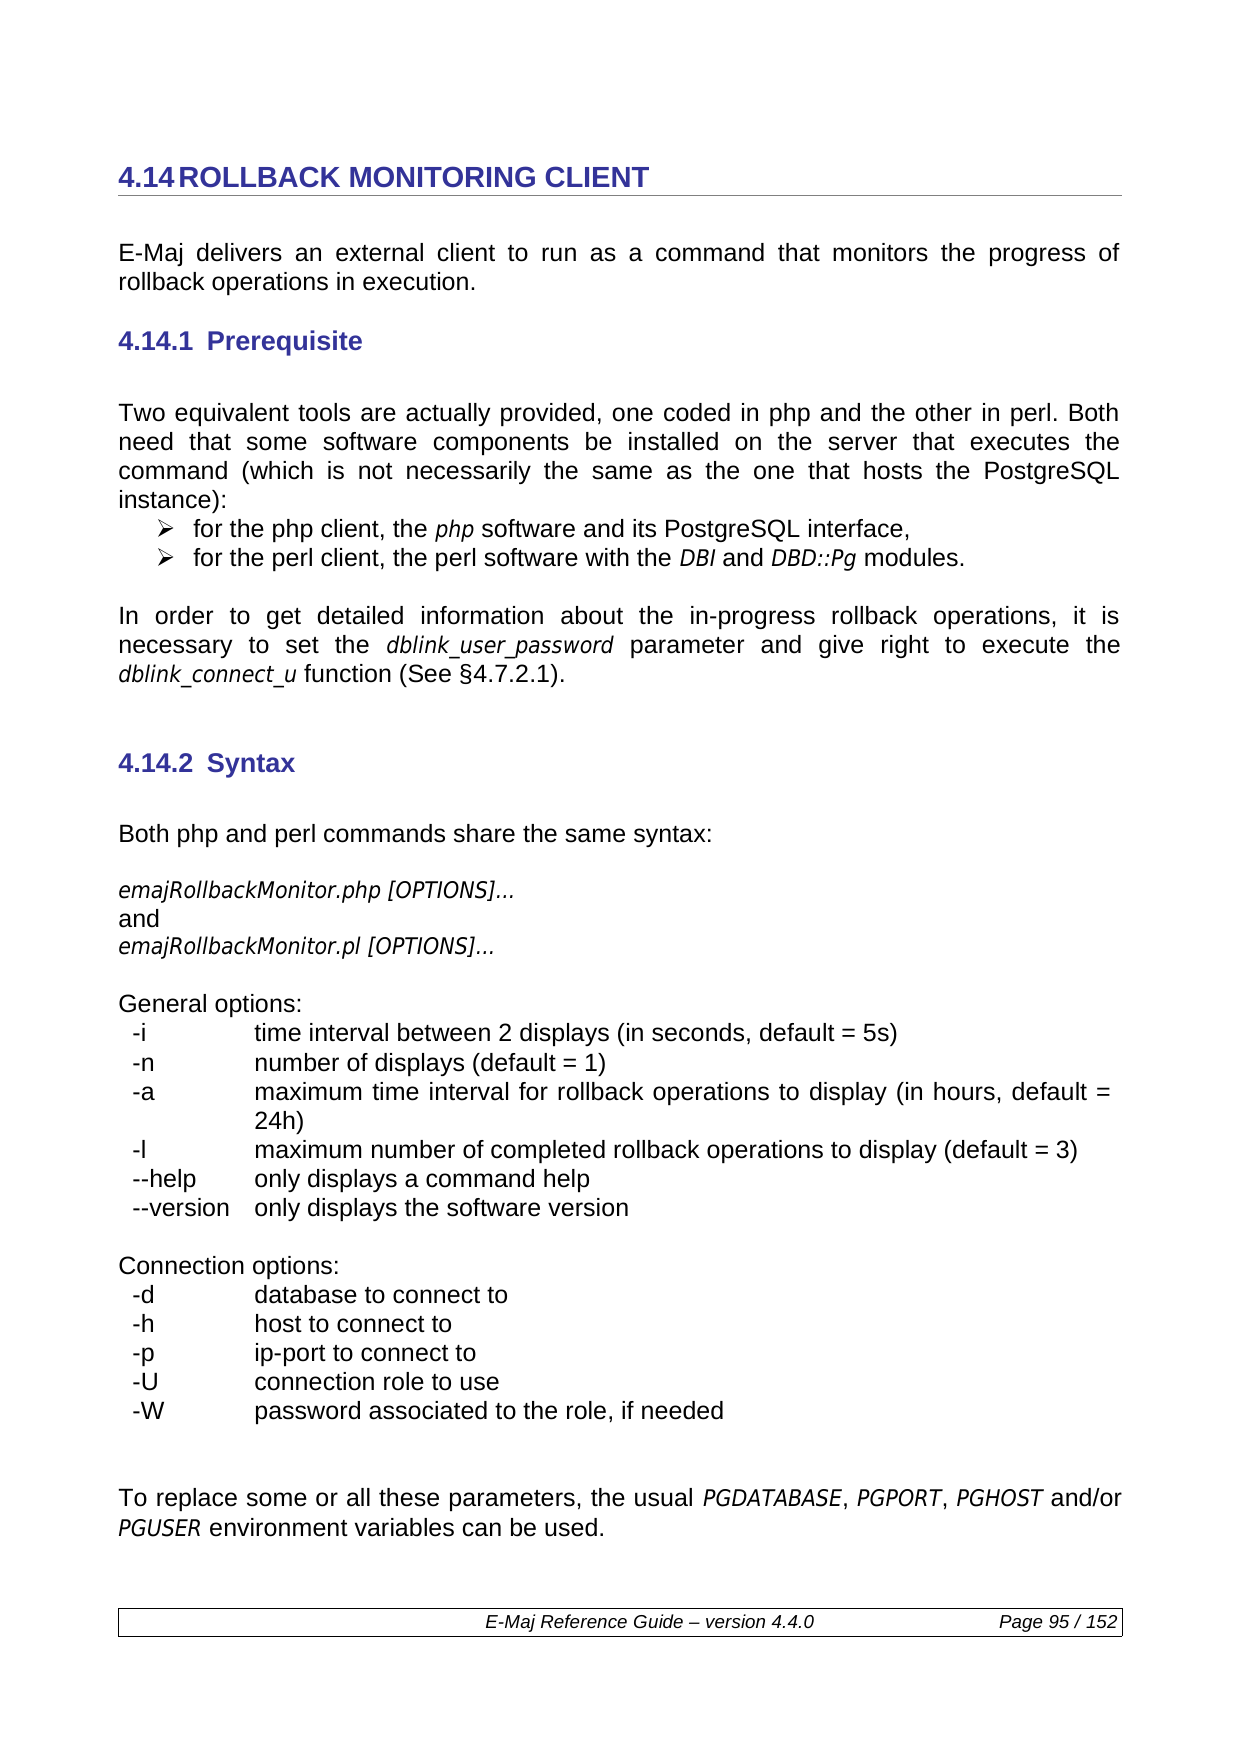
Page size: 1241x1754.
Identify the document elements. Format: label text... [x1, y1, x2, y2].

text -l maximum number of completed rollback operations to display (default = 3) [118, 1134, 1122, 1164]
text emajRollbackMonitor.pl [OPTIONS]... [118, 933, 1122, 960]
text -W password associated to the role, if needed [118, 1396, 1122, 1425]
text -a maximum time interval for rollback operations to display (in hours, default = 24h) [118, 1076, 1122, 1134]
text --version only displays the software version [118, 1193, 1122, 1222]
text -U connection role to use [118, 1367, 1122, 1396]
text Both php and perl commands share the same syntax: [118, 819, 1122, 848]
text -d database to connect to [118, 1280, 1122, 1309]
text General options: [118, 989, 1122, 1018]
text In order to get detailed information about the in-progress rollback operations, it is necessary to set the dblink_user_password parameter and give right to execute the dblink_connect_u function (See §4.7.2.1). [118, 601, 1122, 688]
list for the php client, the php software and its PostgreSQL interface, [156, 514, 1122, 543]
text emajRollbackMonitor.php [OPTIONS]... [118, 877, 1122, 904]
text Two equivalent tools are actually provided, one coded in php and the other in perl. Both need that some software components be installed on the server that executes the command (which is not necessarily the same as the one that hosts the PostgreSQL instance): [118, 398, 1122, 514]
list for the perl client, the perl software with the DBI and DBD::Pg modules. [156, 543, 1122, 572]
subtitle Syntax [118, 746, 1122, 777]
subtitle Rollback monitoring client [118, 160, 1122, 195]
text Connection options: [118, 1251, 1122, 1280]
text -h host to connect to [118, 1309, 1122, 1338]
text --help only displays a command help [118, 1164, 1122, 1193]
subtitle Prerequisite [118, 325, 1122, 356]
text -n number of displays (default = 1) [118, 1047, 1122, 1076]
text -i time interval between 2 displays (in seconds, default = 5s) [118, 1018, 1122, 1047]
text E-Maj delivers an external client to run as a command that monitors the progress of rollback operations in execution. [118, 238, 1122, 296]
text and [118, 904, 1122, 933]
text To replace some or all these parameters, the usual PGDATABASE, PGPORT, PGHOST and/or PGUSER environment variables can be used. [118, 1483, 1122, 1541]
text -p ip-port to connect to [118, 1338, 1122, 1367]
